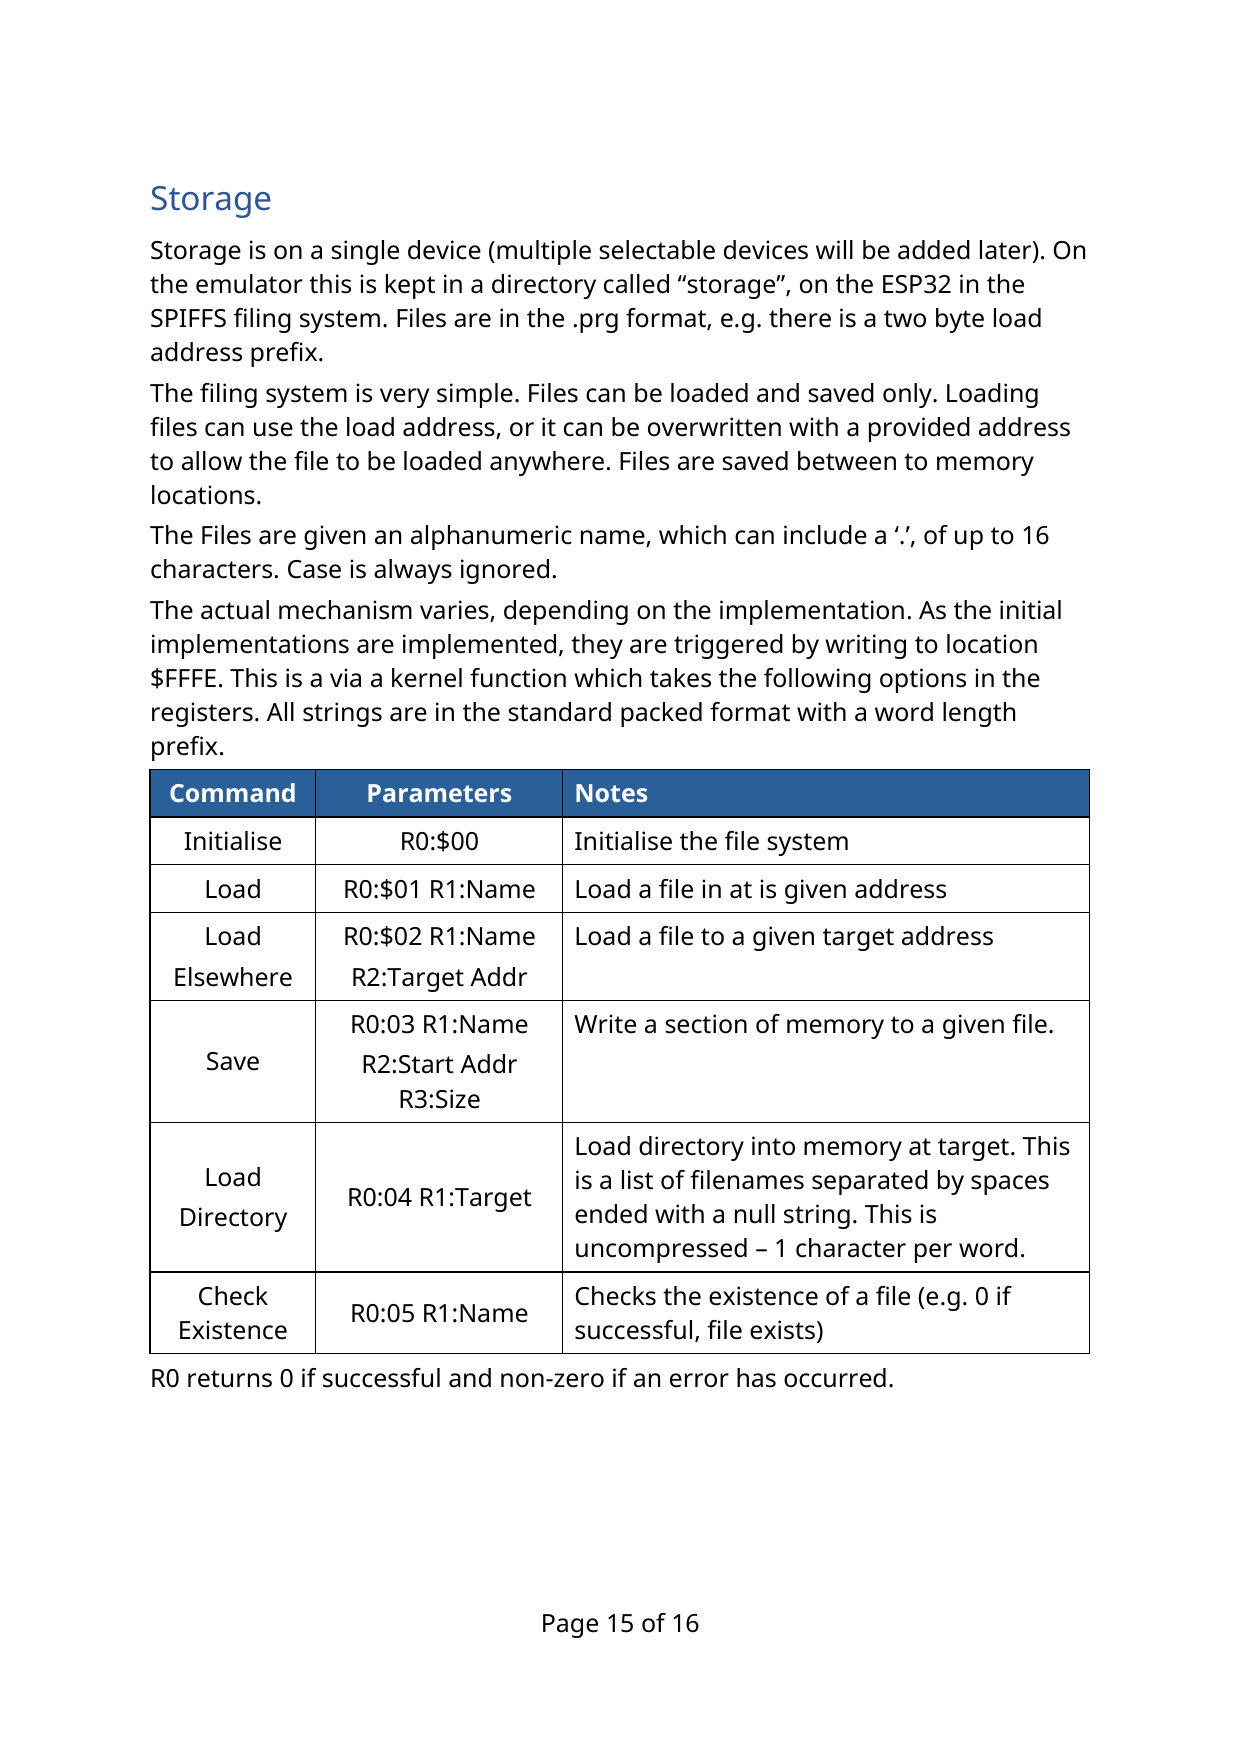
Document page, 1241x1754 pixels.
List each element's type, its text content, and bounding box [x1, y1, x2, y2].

table_cell Check Existence [151, 1273, 315, 1353]
text The Files are given an alphanumeric name, which can include a ‘.’, of up to 16 characters. Case is always ignored. [150, 518, 1090, 586]
table_cell R0:$00 [316, 818, 562, 864]
table_cell Save [151, 1001, 315, 1122]
table_cell Initialise the file system [563, 818, 1089, 864]
table_header Notes [563, 770, 1089, 816]
table_cell Load a file in at is given address [563, 865, 1089, 912]
table_cell Load [151, 865, 315, 912]
table_header Command [151, 770, 315, 816]
subtitle Storage [150, 175, 1090, 220]
table_cell Checks the existence of a file (e.g. 0 if successful, file exists) [563, 1273, 1089, 1353]
text The actual mechanism varies, depending on the implementation. As the initial implementations are implemented, they are triggered by writing to location $FFFE. This is a via a kernel function which takes the following options in the registers. All strings are in the standard packed format with a word length prefix. [150, 592, 1090, 763]
table_cell R0:03 R1:Name R2:Start Addr R3:Size [316, 1001, 562, 1122]
table_cell R0:04 R1:Target [316, 1123, 562, 1271]
table_cell R0:$01 R1:Name [316, 865, 562, 912]
table_cell Load Directory [151, 1123, 315, 1271]
table_cell Initialise [151, 818, 315, 864]
table_cell Load a file to a given target address [563, 913, 1089, 999]
text The filing system is very simple. Files can be loaded and saved only. Loading files can use the load address, or it can be overwritten with a provided address to allow the file to be loaded anywhere. Files are saved between to memory locations. [150, 375, 1090, 512]
table_cell Load directory into memory at target. This is a list of filenames separated by spaces ended with a null string. This is uncompressed – 1 character per word. [563, 1123, 1089, 1271]
table_cell Write a section of memory to a given file. [563, 1001, 1089, 1122]
table_cell Load Elsewhere [151, 913, 315, 999]
text R0 returns 0 if successful and non-zero if an error has occurred. [150, 1360, 1090, 1394]
table_cell R0:$02 R1:Name R2:Target Addr [316, 913, 562, 999]
table_header Parameters [316, 770, 562, 816]
table_cell R0:05 R1:Name [316, 1273, 562, 1353]
text Storage is on a single device (multiple selectable devices will be added later). On the emulator this is kept in a directory called “storage”, on the ESP32 in the SPIFFS filing system. Files are in the .prg format, e.g. there is a two byte load address prefix. [150, 233, 1090, 369]
